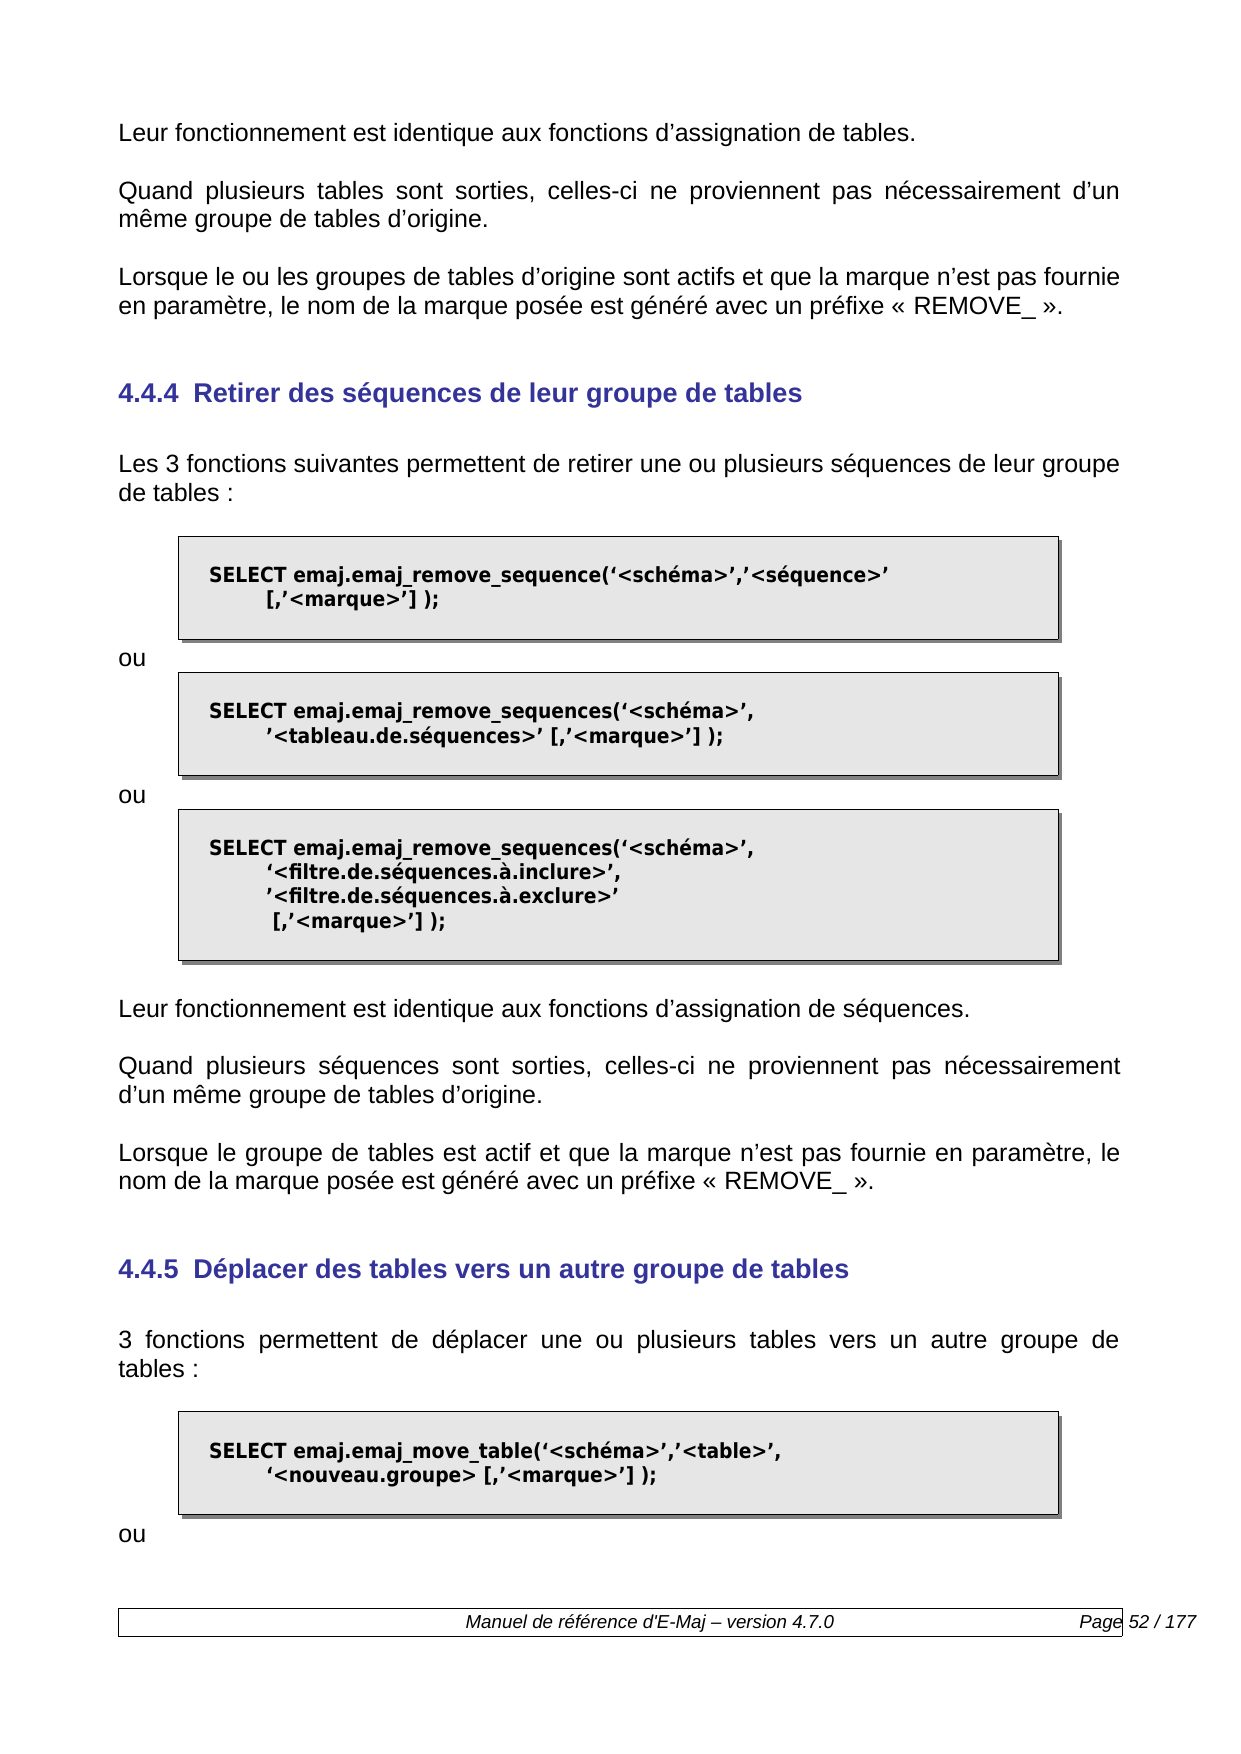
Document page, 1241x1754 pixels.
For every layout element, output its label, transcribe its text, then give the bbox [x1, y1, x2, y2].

text [,’<marque>’] ); [179, 584, 1058, 608]
text ou [118, 643, 1122, 672]
text Lorsque le ou les groupes de tables d’origine sont actifs et que la marque n’est pas fournie en paramètre, le nom de la marque posée est généré avec un préfixe « REMOVE_ ». [118, 262, 1122, 319]
text Quand plusieurs séquences sont sorties, celles-ci ne proviennent pas nécessairement d’un même groupe de tables d’origine. [118, 1051, 1122, 1109]
text [,’<marque>’] ); [179, 906, 1058, 930]
text Les 3 fonctions suivantes permettent de retirer une ou plusieurs séquences de leur groupe de tables : [118, 449, 1122, 507]
text Quand plusieurs tables sont sorties, celles-ci ne proviennent pas nécessairement d’un même groupe de tables d’origine. [118, 176, 1122, 233]
text Lorsque le groupe de tables est actif et que la marque n’est pas fournie en paramètre, le nom de la marque posée est généré avec un préfixe « REMOVE_ ». [118, 1138, 1122, 1195]
text ’<filtre.de.séquences.à.exclure>’ [179, 882, 1058, 906]
text ou [118, 1519, 1122, 1548]
text ’<tableau.de.séquences>’ [,’<marque>’] ); [179, 721, 1058, 745]
text ‘<filtre.de.séquences.à.inclure>’, [179, 857, 1058, 882]
text ‘<nouveau.groupe> [,’<marque>’] ); [179, 1460, 1058, 1484]
text Leur fonctionnement est identique aux fonctions d’assignation de tables. [118, 118, 1122, 147]
subtitle Retirer des séquences de leur groupe de tables [118, 377, 1122, 408]
text Leur fonctionnement est identique aux fonctions d’assignation de séquences. [118, 994, 1122, 1023]
subtitle Déplacer des tables vers un autre groupe de tables [118, 1253, 1122, 1284]
text SELECT emaj.emaj_remove_sequence(‘<schéma>’,’<séquence>’ [179, 560, 1058, 584]
text ou [118, 780, 1122, 809]
text 3 fonctions permettent de déplacer une ou plusieurs tables vers un autre groupe de tables : [118, 1325, 1122, 1383]
text SELECT emaj.emaj_move_table(‘<schéma>’,’<table>’, [179, 1436, 1058, 1460]
text SELECT emaj.emaj_remove_sequences(‘<schéma>’, [179, 833, 1058, 857]
text SELECT emaj.emaj_remove_sequences(‘<schéma>’, [179, 696, 1058, 721]
